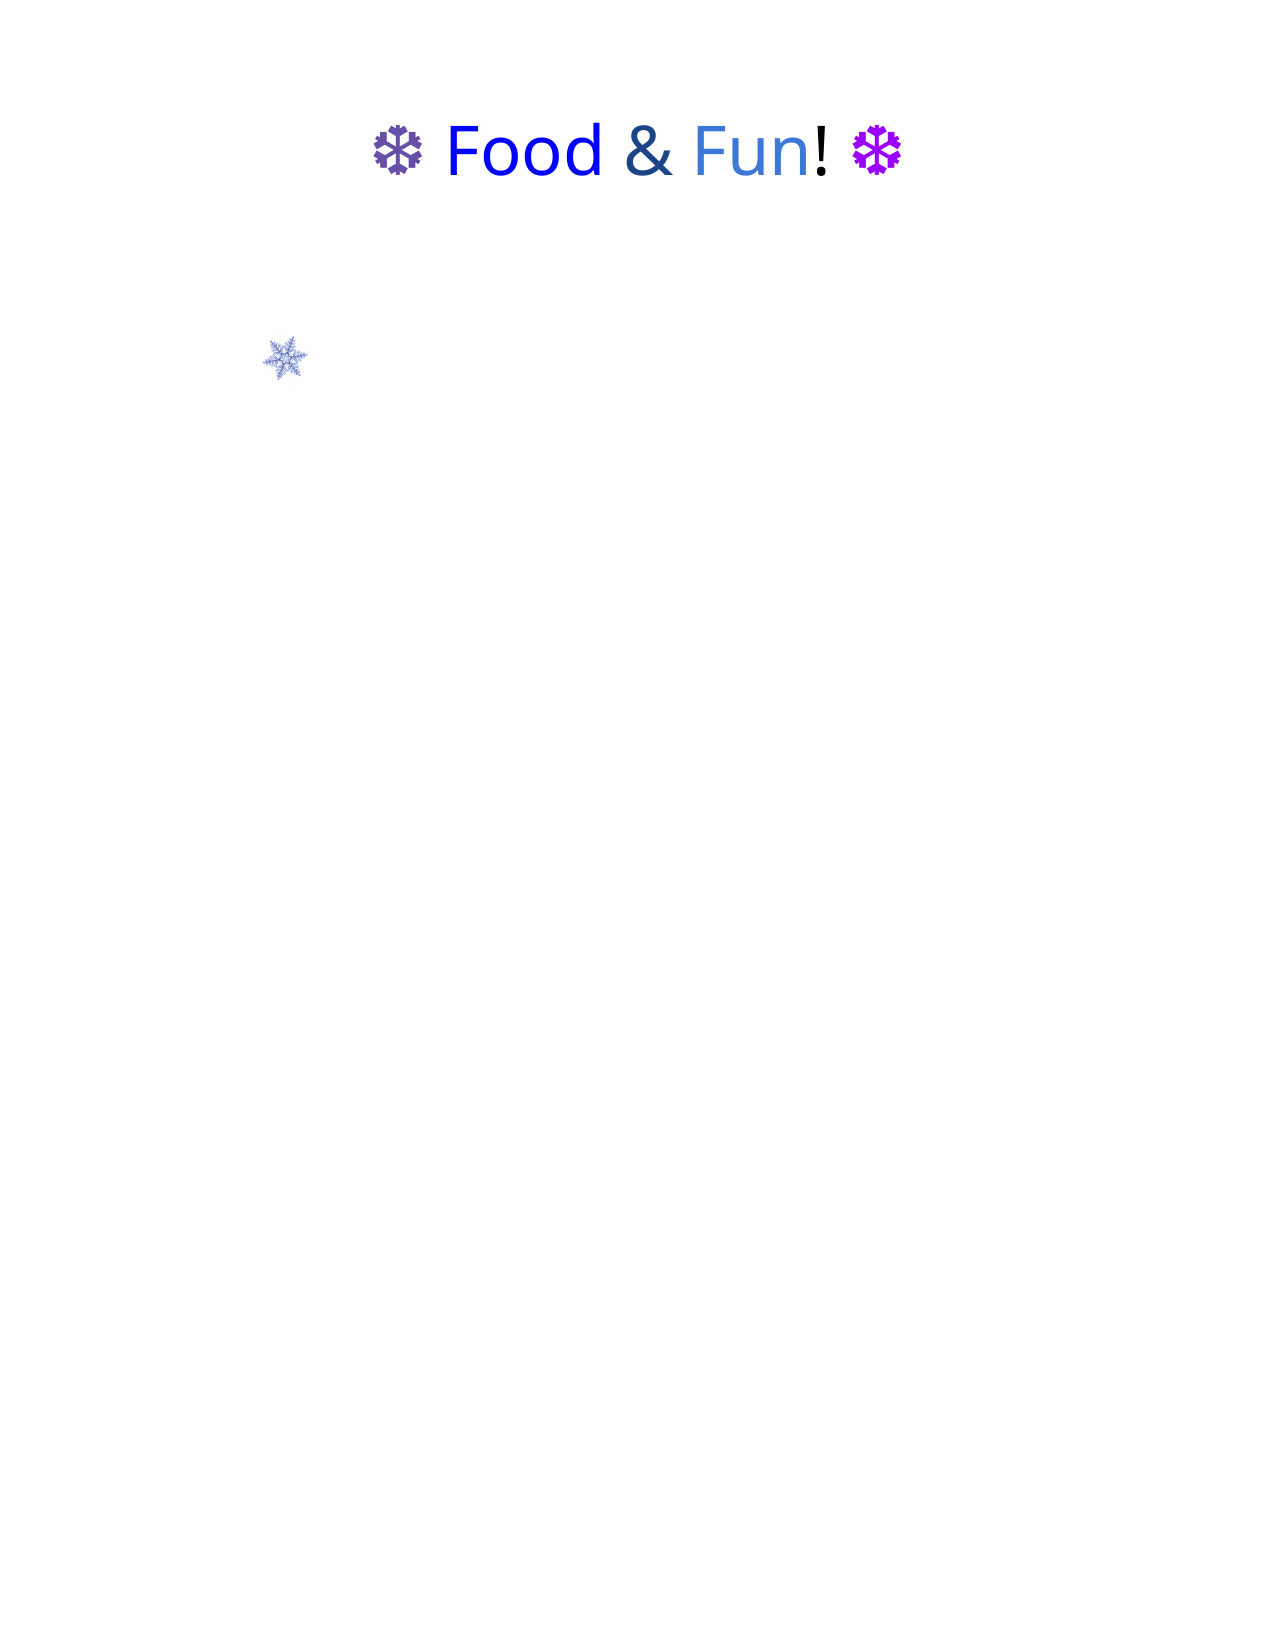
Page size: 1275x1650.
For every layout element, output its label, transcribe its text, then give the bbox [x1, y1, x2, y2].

text ❆ Food & Fun! ❆ [150, 101, 1125, 195]
picture [257, 327, 315, 391]
